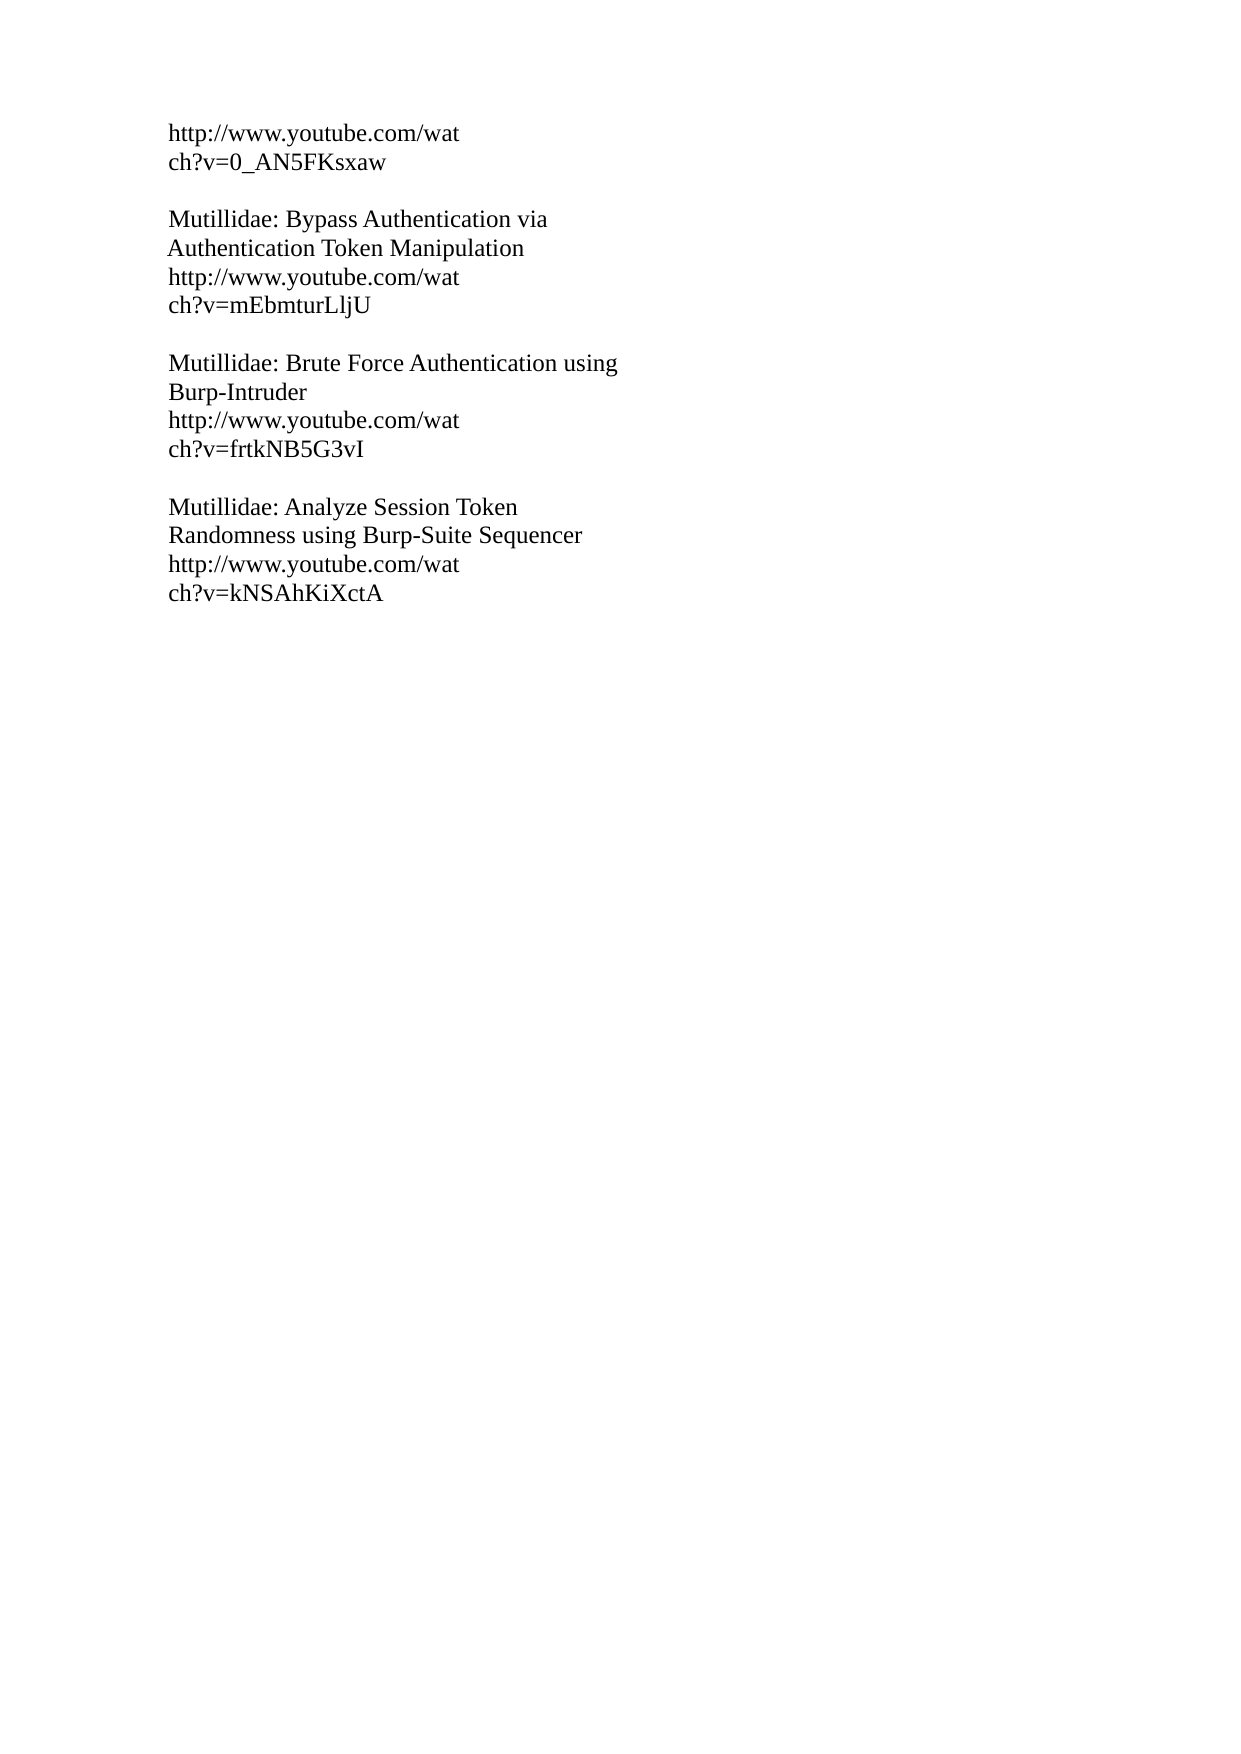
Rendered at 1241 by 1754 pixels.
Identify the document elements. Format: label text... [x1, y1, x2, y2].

text http://www.youtube.com/wat [118, 549, 1122, 578]
text Authentication Token Manipulation [118, 233, 1122, 262]
text Mutillidae: Brute Force Authentication using [118, 348, 1122, 377]
text Mutillidae: Analyze Session Token [118, 492, 1122, 521]
text http://www.youtube.com/wat [118, 406, 1122, 434]
text ch?v=frtkNB5G3vI [118, 434, 1122, 463]
text Burp-Intruder [118, 377, 1122, 406]
text http://www.youtube.com/wat [118, 118, 1122, 147]
text ch?v=kNSAhKiXctA [118, 578, 1122, 607]
text ch?v=0_AN5FKsxaw [118, 147, 1122, 176]
text ch?v=mEbmturLljU [118, 291, 1122, 319]
text Mutillidae: Bypass Authentication via [118, 204, 1122, 233]
text Randomness using Burp-Suite Sequencer [118, 521, 1122, 549]
text http://www.youtube.com/wat [118, 262, 1122, 291]
